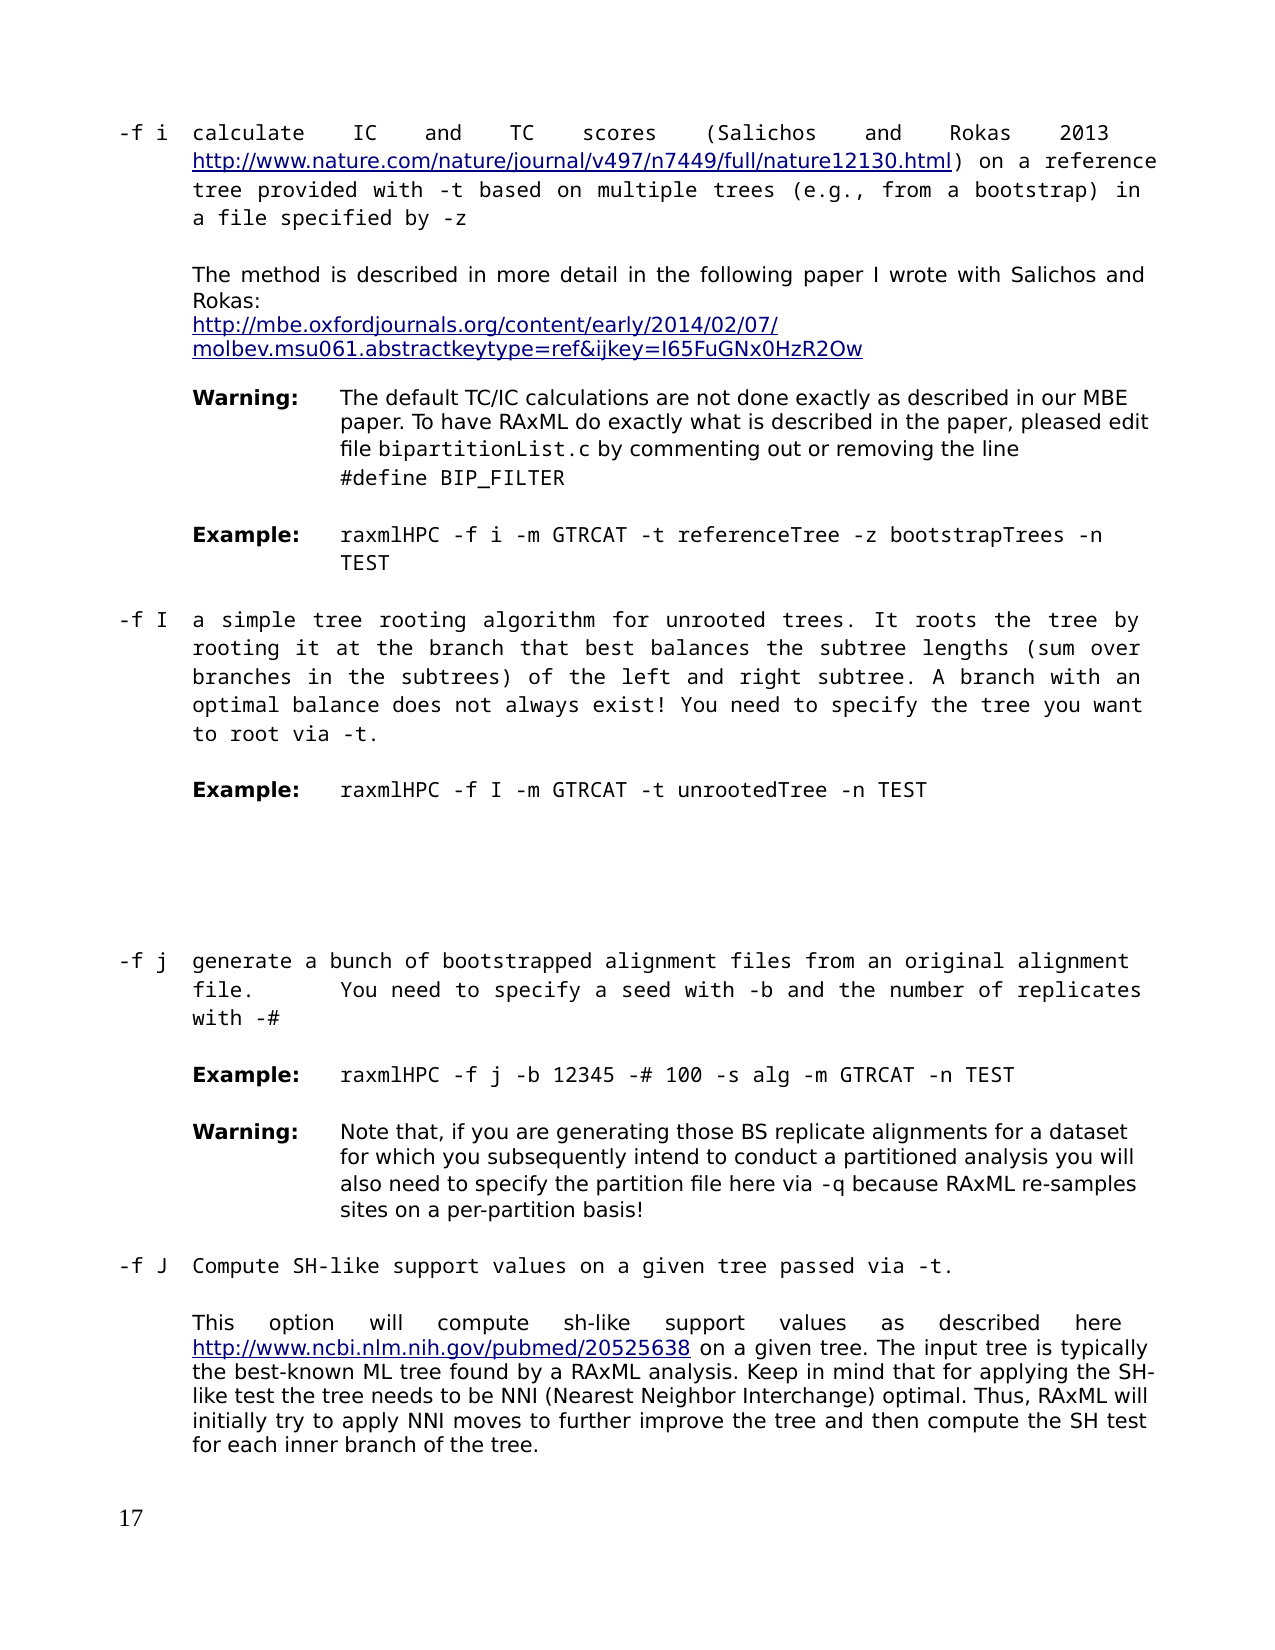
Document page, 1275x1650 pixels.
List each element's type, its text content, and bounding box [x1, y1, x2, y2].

text Example: raxmlHPC -f j -b 12345 -# 100 -s alg -m GTRCAT -n TEST [118, 1060, 1157, 1088]
text The method is described in more detail in the following paper I wrote with Salichos and Rokas: [118, 260, 1157, 313]
text http://mbe.oxfordjournals.org/content/early/2014/02/07/molbev.msu061.abstractkeytype=ref&ijkey=I65FuGNx0HzR2Ow [192, 313, 1157, 362]
text -f i calculate IC and TC scores (Salichos and Rokas 2013 http://www.nature.com/nature/journal/v497/n7449/full/nature12130.html) on a reference tree provided with -t based on multiple trees (e.g., from a bootstrap) in a file specified by -z [118, 118, 1157, 232]
text #define BIP_FILTER [192, 463, 1157, 491]
text Example: raxmlHPC -f I -m GTRCAT -t unrootedTree -n TEST [118, 776, 1157, 804]
text Warning: Note that, if you are generating those BS replicate alignments for a dataset for which you subsequently intend to conduct a partitioned analysis you will also need to specify the partition file here via -q because RAxML re-samples sites on a per-partition basis! [118, 1117, 1157, 1222]
text -f I a simple tree rooting algorithm for unrooted trees. It roots the tree by rooting it at the branch that best balances the subtree lengths (sum over branches in the subtrees) of the left and right subtree. A branch with an optimal balance does not always exist! You need to specify the tree you want to root via -t. [118, 605, 1157, 747]
text -f J Compute SH-like support values on a given tree passed via -t. [118, 1251, 1157, 1279]
text -f j generate a bunch of bootstrapped alignment files from an original alignment file. You need to specify a seed with -b and the number of replicates with -# [118, 946, 1157, 1032]
text Warning: The default TC/IC calculations are not done exactly as described in our MBE paper. To have RAxML do exactly what is described in the paper, pleased edit file bipartitionList.c by commenting out or removing the line [192, 386, 1157, 463]
text This option will compute sh-like support values as described here http://www.ncbi.nlm.nih.gov/pubmed/20525638 on a given tree. The input tree is typically the best-known ML tree found by a RAxML analysis. Keep in mind that for applying the SH- like test the tree needs to be NNI (Nearest Neighbor Interchange) optimal. Thus, RAxML will initially try to apply NNI moves to further improve the tree and then compute the SH test for each inner branch of the tree. [118, 1308, 1157, 1457]
text Example: raxmlHPC -f i -m GTRCAT -t referenceTree -z bootstrapTrees -n TEST [118, 520, 1157, 577]
